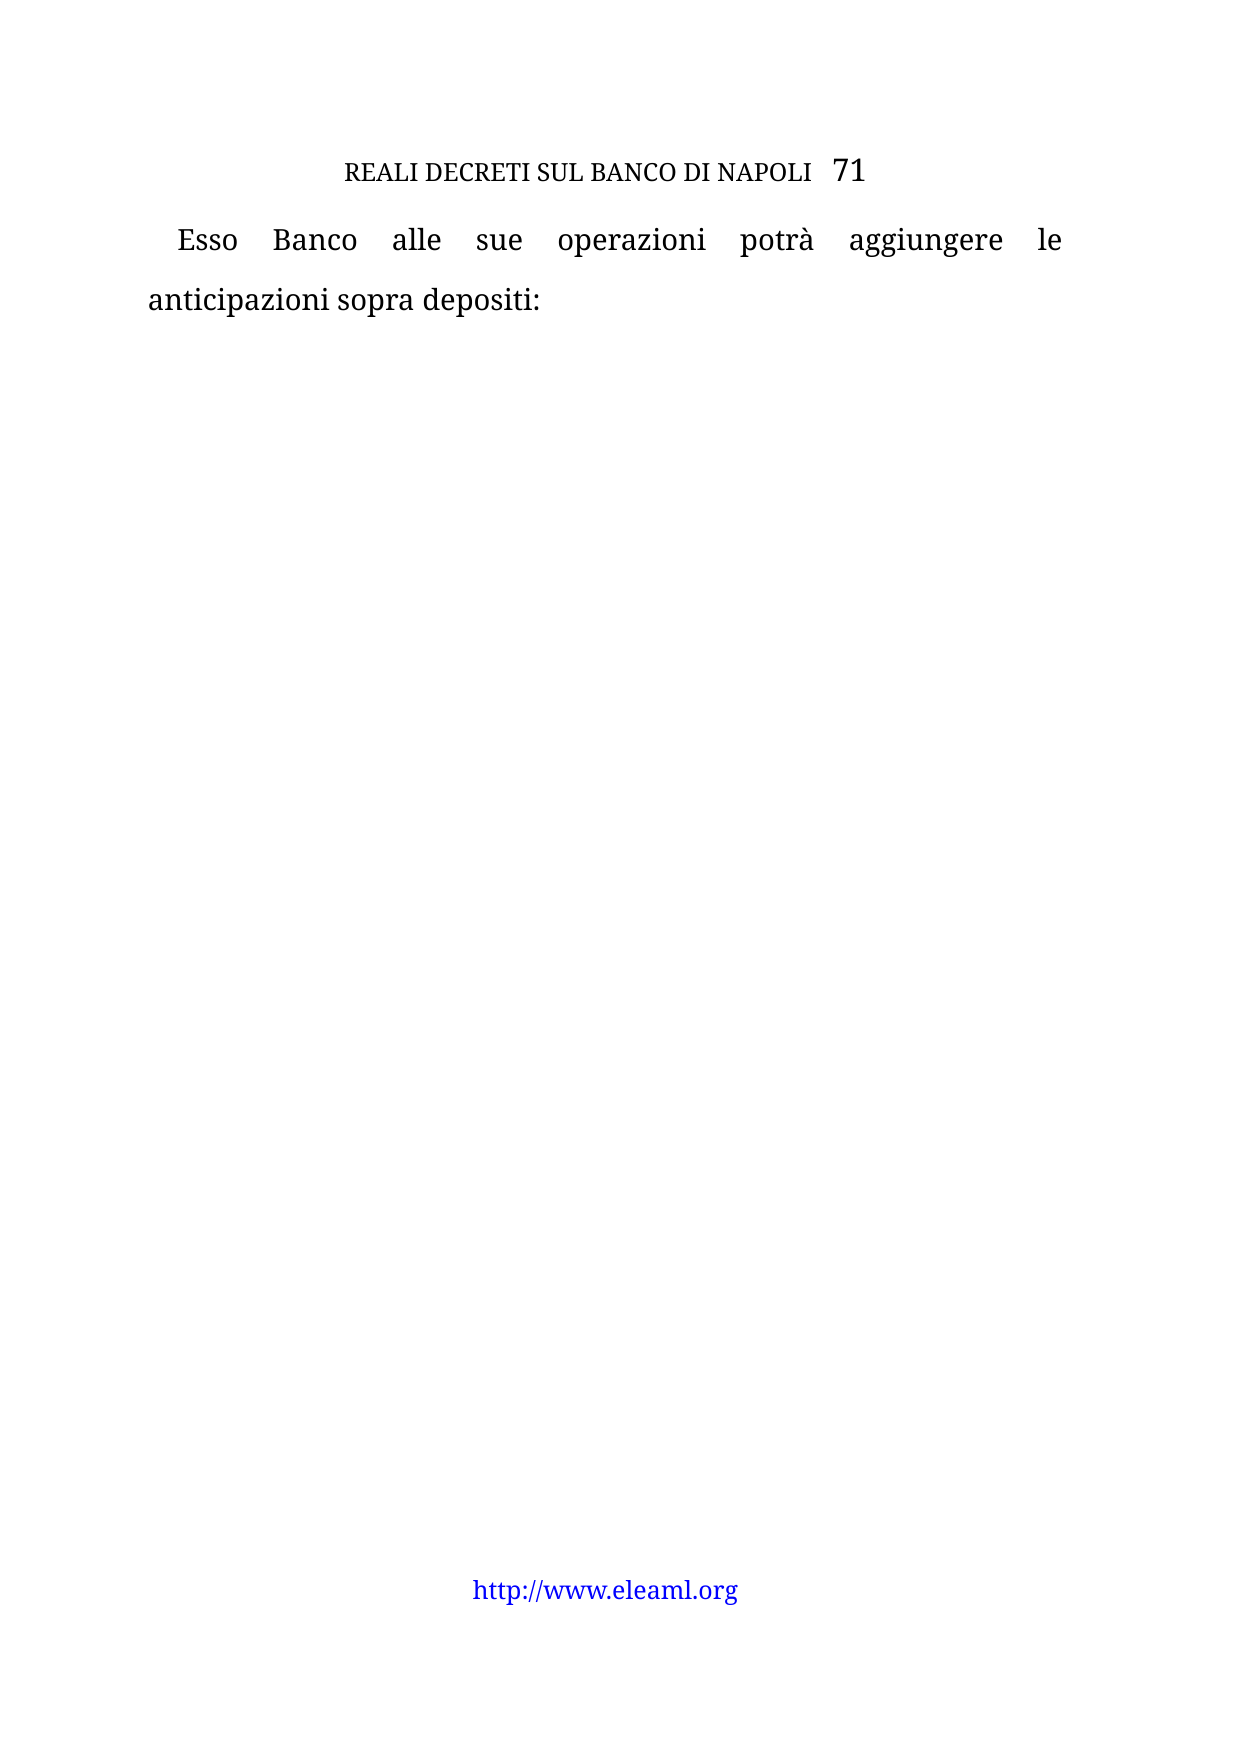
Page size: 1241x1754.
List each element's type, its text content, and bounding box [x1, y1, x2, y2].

text Esso Banco alle sue operazioni potrà aggiungere le anticipazioni sopra depositi: [148, 220, 1063, 319]
